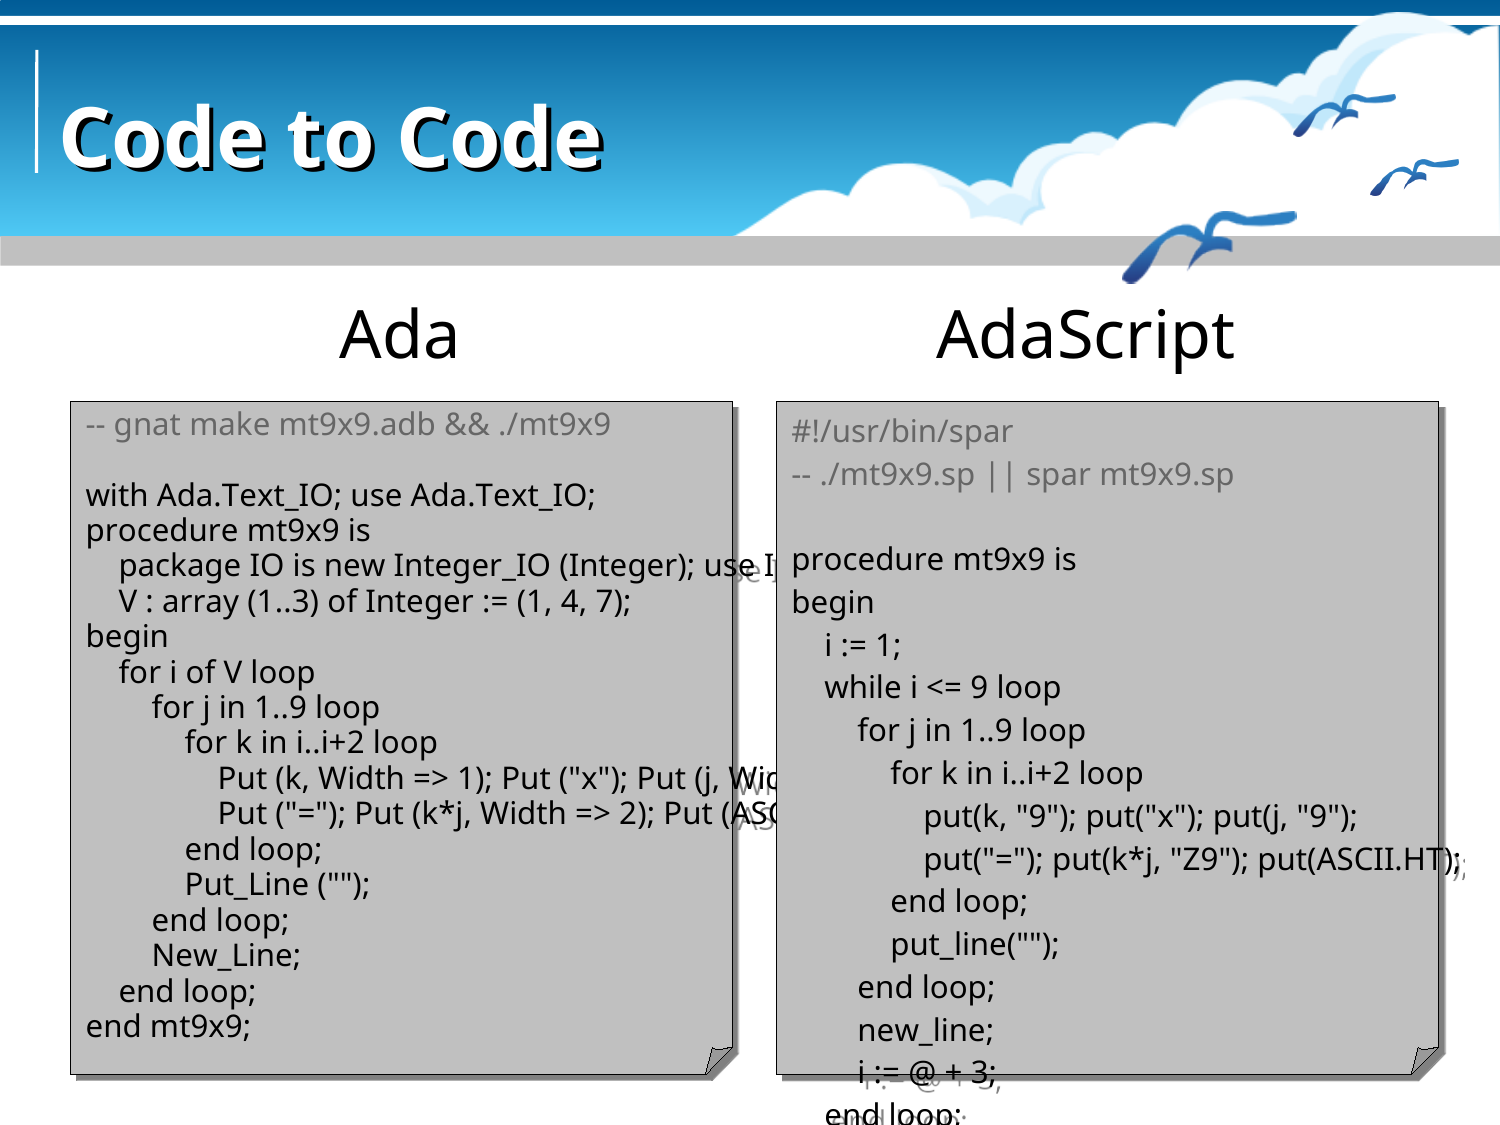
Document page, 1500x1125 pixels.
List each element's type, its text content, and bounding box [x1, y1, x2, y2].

title Code to Code [59, 86, 1465, 186]
text_box #!/usr/bin/spar -- ./mt9x9.sp || spar mt9x9.sp procedure mt9x9 is begin i := 1; while i <= 9 loop for j in 1..9 loop for k in i..i+2 loop put(k, "9"); put("x"); put(j, "9"); put("="); put(k*j, "Z9"); put(ASCII.HT); end loop; put_line(""); end loop; new_line; i := @ + 3; end loop; end mt9x9; [776, 401, 1439, 1075]
text_box Ada [324, 283, 502, 388]
text_box AdaScript [921, 283, 1300, 388]
picture [730, 12, 1500, 283]
text_box -- gnat make mt9x9.adb && ./mt9x9 with Ada.Text_IO; use Ada.Text_IO; procedure mt9x9 is package IO is new Integer_IO (Integer); use IO; V : array (1..3) of Integer := (1, 4, 7); begin for i of V loop for j in 1..9 loop for k in i..i+2 loop Put (k, Width => 1); Put ("x"); Put (j, Width => 1); Put ("="); Put (k*j, Width => 2); Put (ASCII.HT); end loop; Put_Line (""); end loop; New_Line; end loop; end mt9x9; [70, 401, 733, 1075]
